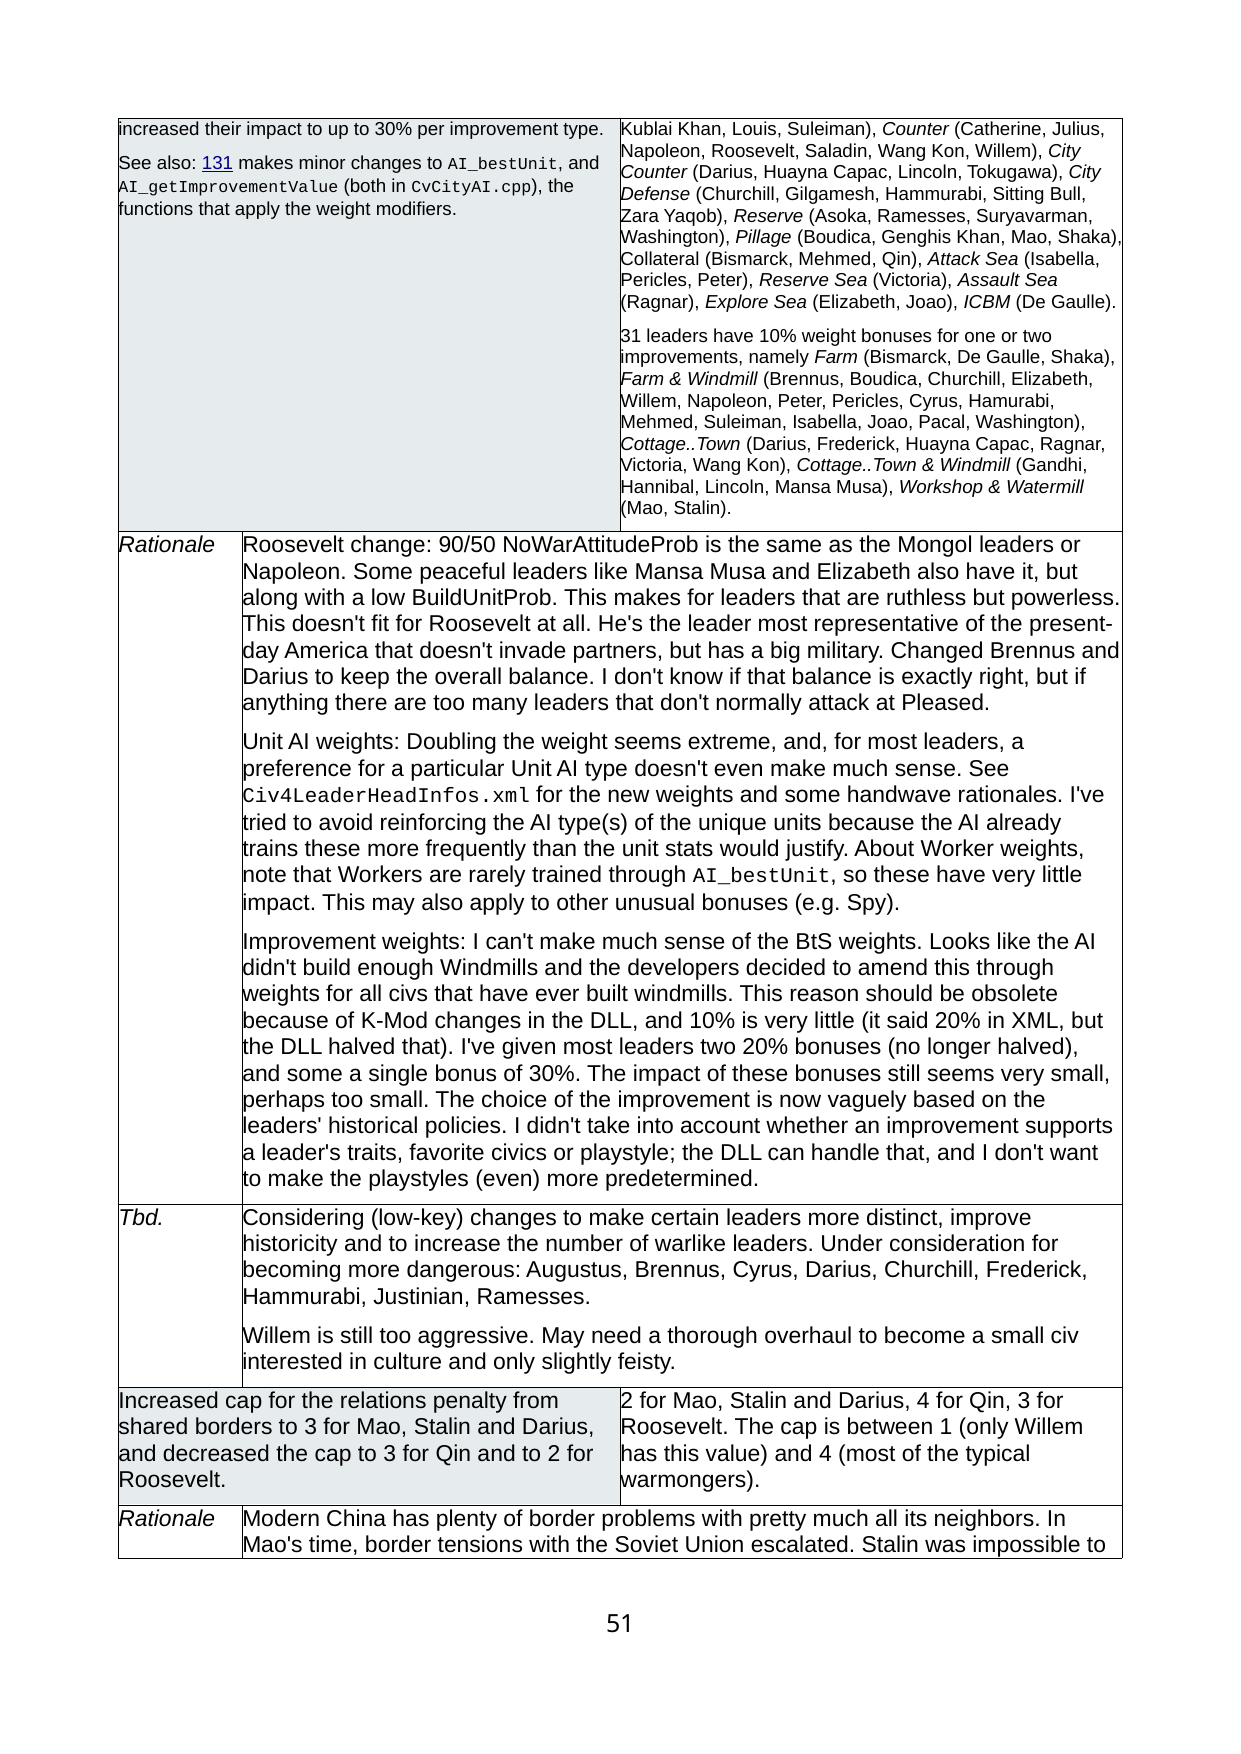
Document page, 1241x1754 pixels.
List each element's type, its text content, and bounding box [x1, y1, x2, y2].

table_cell Rationale [119, 532, 242, 1204]
table_cell Modern China has plenty of border problems with pretty much all its neighbors. In Mao's time, border tensions with the Soviet Union escalated. Stalin was impossible to [243, 1506, 1122, 1557]
table_cell Considering (low-key) changes to make certain leaders more distinct, improve historicity and to increase the number of warlike leaders. Under consideration for becoming more dangerous: Augustus, Brennus, Cyrus, Darius, Churchill, Frederick, Hammurabi, Justinian, Ramesses. Willem is still too aggressive. May need a thorough overhaul to become a small civ interested in culture and only slightly feisty. [243, 1205, 1122, 1387]
table_cell Roosevelt change: 90/50 NoWarAttitudeProb is the same as the Mongol leaders or Napoleon. Some peaceful leaders like Mansa Musa and Elizabeth also have it, but along with a low BuildUnitProb. This makes for leaders that are ruthless but powerless. This doesn't fit for Roosevelt at all. He's the leader most representative of the present-day America that doesn't invade partners, but has a big military. Changed Brennus and Darius to keep the overall balance. I don't know if that balance is exactly right, but if anything there are too many leaders that don't normally attack at Pleased. Unit AI weights: Doubling the weight seems extreme, and, for most leaders, a preference for a particular Unit AI type doesn't even make much sense. See Civ4LeaderHeadInfos.xml for the new weights and some handwave rationales. I've tried to avoid reinforcing the AI type(s) of the unique units because the AI already trains these more frequently than the unit stats would justify. About Worker weights, note that Workers are rarely trained through AI_bestUnit, so these have very little impact. This may also apply to other unusual bonuses (e.g. Spy). Improvement weights: I can't make much sense of the BtS weights. Looks like the AI didn't build enough Windmills and the developers decided to amend this through weights for all civs that have ever built windmills. This reason should be obsolete because of K-Mod changes in the DLL, and 10% is very little (it said 20% in XML, but the DLL halved that). I've given most leaders two 20% bonuses (no longer halved), and some a single bonus of 30%. The impact of these bonuses still seems very small, perhaps too small. The choice of the improvement is now vaguely based on the leaders' historical policies. I didn't take into account whether an improvement supports a leader's traits, favorite civics or playstyle; the DLL can handle that, and I don't want to make the playstyles (even) more predetermined. [243, 532, 1122, 1204]
table_cell Rationale [119, 1506, 242, 1557]
table_cell Tbd. [119, 1205, 242, 1387]
table_cell 2 for Mao, Stalin and Darius, 4 for Qin, 3 for Roosevelt. The cap is between 1 (only Willem has this value) and 4 (most of the typical warmongers). [621, 1388, 1122, 1504]
table_cell increased their impact to up to 30% per improvement type. See also: 131 makes minor changes to AI_bestUnit, and AI_getImprovementValue (both in CvCityAI.cpp), the functions that apply the weight modifiers. [119, 119, 620, 531]
table_cell Kublai Khan, Louis, Suleiman), Counter (Catherine, Julius, Napoleon, Roosevelt, Saladin, Wang Kon, Willem), City Counter (Darius, Huayna Capac, Lincoln, Tokugawa), City Defense (Churchill, Gilgamesh, Hammurabi, Sitting Bull, Zara Yaqob), Reserve (Asoka, Ramesses, Suryavarman, Washington), Pillage (Boudica, Genghis Khan, Mao, Shaka), Collateral (Bismarck, Mehmed, Qin), Attack Sea (Isabella, Pericles, Peter), Reserve Sea (Victoria), Assault Sea (Ragnar), Explore Sea (Elizabeth, Joao), ICBM (De Gaulle). 31 leaders have 10% weight bonuses for one or two improvements, namely Farm (Bismarck, De Gaulle, Shaka), Farm & Windmill (Brennus, Boudica, Churchill, Elizabeth, Willem, Napoleon, Peter, Pericles, Cyrus, Hamurabi, Mehmed, Suleiman, Isabella, Joao, Pacal, Washington), Cottage..Town (Darius, Frederick, Huayna Capac, Ragnar, Victoria, Wang Kon), Cottage..Town & Windmill (Gandhi, Hannibal, Lincoln, Mansa Musa), Workshop & Watermill (Mao, Stalin). [621, 119, 1122, 531]
table_cell Increased cap for the relations penalty from shared borders to 3 for Mao, Stalin and Darius, and decreased the cap to 3 for Qin and to 2 for Roosevelt. [119, 1388, 620, 1504]
